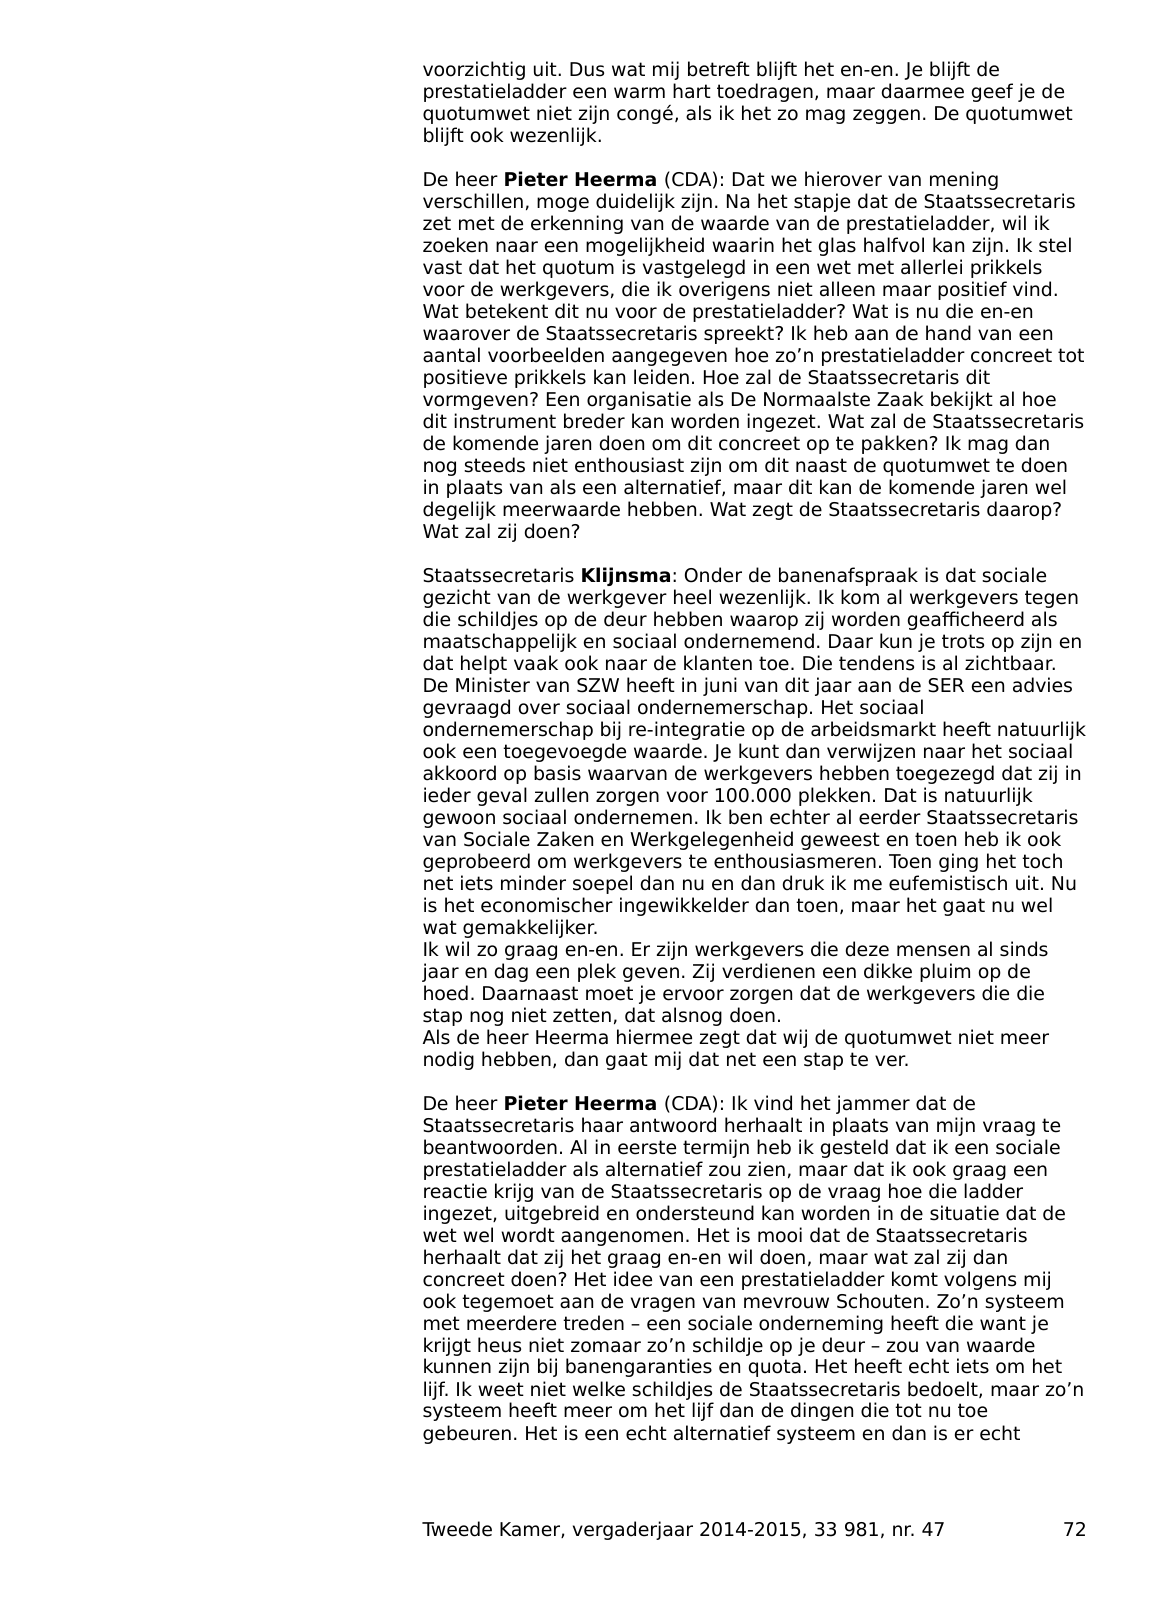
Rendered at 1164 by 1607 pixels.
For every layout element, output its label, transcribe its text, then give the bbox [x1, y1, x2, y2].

text Ik wil zo graag en-en. Er zijn werkgevers die deze mensen al sinds jaar en dag een plek geven. Zij verdienen een dikke pluim op de hoed. Daarnaast moet je ervoor zorgen dat de werkgevers die die stap nog niet zetten, dat alsnog doen. [422, 939, 1087, 1027]
text De heer Pieter Heerma (CDA): Ik vind het jammer dat de Staatssecretaris haar antwoord herhaalt in plaats van mijn vraag te beantwoorden. Al in eerste termijn heb ik gesteld dat ik een sociale prestatieladder als alternatief zou zien, maar dat ik ook graag een reactie krijg van de Staatssecretaris op de vraag hoe die ladder ingezet, uitgebreid en ondersteund kan worden in de situatie dat de wet wel wordt aangenomen. Het is mooi dat de Staatssecretaris herhaalt dat zij het graag en-en wil doen, maar wat zal zij dan concreet doen? Het idee van een prestatieladder komt volgens mij ook tegemoet aan de vragen van mevrouw Schouten. Zo’n systeem met meerdere treden – een sociale onderneming heeft die want je krijgt heus niet zomaar zo’n schildje op je deur – zou van waarde kunnen zijn bij banengaranties en quota. Het heeft echt iets om het lijf. Ik weet niet welke schildjes de Staatssecretaris bedoelt, maar zo’n systeem heeft meer om het lijf dan de dingen die tot nu toe gebeuren. Het is een echt alternatief systeem en dan is er echt [422, 1093, 1087, 1444]
text Staatssecretaris Klijnsma: Onder de banenafspraak is dat sociale gezicht van de werkgever heel wezenlijk. Ik kom al werkgevers tegen die schildjes op de deur hebben waarop zij worden geafficheerd als maatschappelijk en sociaal ondernemend. Daar kun je trots op zijn en dat helpt vaak ook naar de klanten toe. Die tendens is al zichtbaar. [422, 565, 1087, 675]
text voorzichtig uit. Dus wat mij betreft blijft het en-en. Je blijft de prestatieladder een warm hart toedragen, maar daarmee geef je de quotumwet niet zijn congé, als ik het zo mag zeggen. De quotumwet blijft ook wezenlijk. [422, 59, 1087, 147]
text Als de heer Heerma hiermee zegt dat wij de quotumwet niet meer nodig hebben, dan gaat mij dat net een stap te ver. [422, 1027, 1087, 1071]
text De heer Pieter Heerma (CDA): Dat we hierover van mening verschillen, moge duidelijk zijn. Na het stapje dat de Staatssecretaris zet met de erkenning van de waarde van de prestatieladder, wil ik zoeken naar een mogelijkheid waarin het glas halfvol kan zijn. Ik stel vast dat het quotum is vastgelegd in een wet met allerlei prikkels voor de werkgevers, die ik overigens niet alleen maar positief vind. Wat betekent dit nu voor de prestatieladder? Wat is nu die en-en waarover de Staatssecretaris spreekt? Ik heb aan de hand van een aantal voorbeelden aangegeven hoe zo’n prestatieladder concreet tot positieve prikkels kan leiden. Hoe zal de Staatssecretaris dit vormgeven? Een organisatie als De Normaalste Zaak bekijkt al hoe dit instrument breder kan worden ingezet. Wat zal de Staatssecretaris de komende jaren doen om dit concreet op te pakken? Ik mag dan nog steeds niet enthousiast zijn om dit naast de quotumwet te doen in plaats van als een alternatief, maar dit kan de komende jaren wel degelijk meerwaarde hebben. Wat zegt de Staatssecretaris daarop? Wat zal zij doen? [422, 169, 1087, 543]
text De Minister van SZW heeft in juni van dit jaar aan de SER een advies gevraagd over sociaal ondernemerschap. Het sociaal ondernemerschap bij re-integratie op de arbeidsmarkt heeft natuurlijk ook een toegevoegde waarde. Je kunt dan verwijzen naar het sociaal akkoord op basis waarvan de werkgevers hebben toegezegd dat zij in ieder geval zullen zorgen voor 100.000 plekken. Dat is natuurlijk gewoon sociaal ondernemen. Ik ben echter al eerder Staatssecretaris van Sociale Zaken en Werkgelegenheid geweest en toen heb ik ook geprobeerd om werkgevers te enthousiasmeren. Toen ging het toch net iets minder soepel dan nu en dan druk ik me eufemistisch uit. Nu is het economischer ingewikkelder dan toen, maar het gaat nu wel wat gemakkelijker. [422, 675, 1087, 939]
